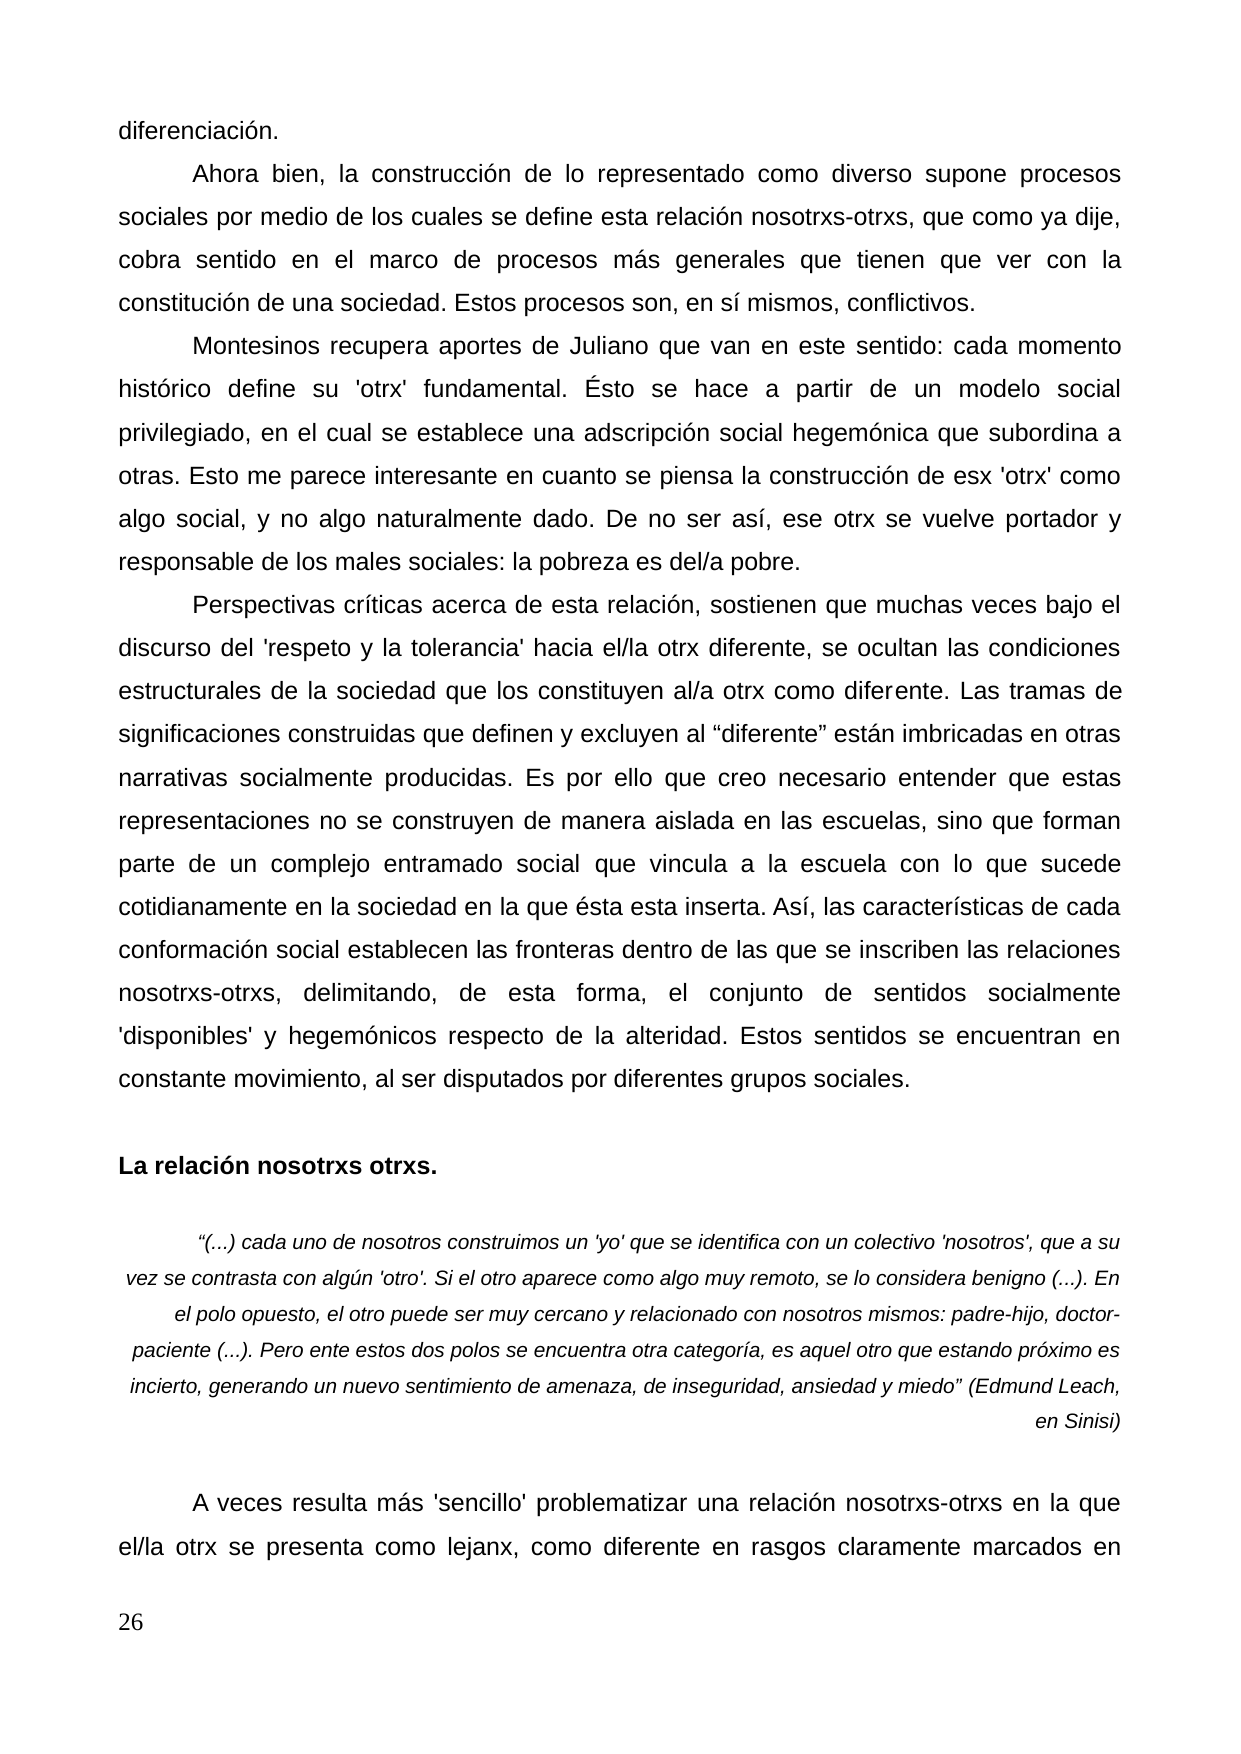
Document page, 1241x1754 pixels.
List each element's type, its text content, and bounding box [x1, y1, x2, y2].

text diferenciación. [118, 116, 1123, 144]
text A veces resulta más 'sencillo' problematizar una relación nosotrxs-otrxs en la que el/la otrx se presenta como lejanx, como diferente en rasgos claramente marcados en [118, 1488, 1123, 1560]
text “(...) cada uno de nosotros construimos un 'yo' que se identifica con un colectivo 'nosotros', que a su vez se contrasta con algún 'otro'. Si el otro aparece como algo muy remoto, se lo considera benigno (...). En el polo opuesto, el otro puede ser muy cercano y relacionado con nosotros mismos: padre-hijo, doctor-paciente (...). Pero ente estos dos polos se encuentra otra categoría, es aquel otro que estando próximo es incierto, generando un nuevo sentimiento de amenaza, de inseguridad, ansiedad y miedo” (Edmund Leach, en Sinisi) [118, 1230, 1123, 1433]
text Perspectivas críticas acerca de esta relación, sostienen que muchas veces bajo el discurso del 'respeto y la tolerancia' hacia el/la otrx diferente, se ocultan las condiciones estructurales de la sociedad que los constituyen al/a otrx como diferente. Las tramas de significaciones construidas que definen y excluyen al “diferente” están imbricadas en otras narrativas socialmente producidas. Es por ello que creo necesario entender que estas representaciones no se construyen de manera aislada en las escuelas, sino que forman parte de un complejo entramado social que vincula a la escuela con lo que sucede cotidianamente en la sociedad en la que ésta esta inserta. Así, las características de cada conformación social establecen las fronteras dentro de las que se inscriben las relaciones nosotrxs-otrxs, delimitando, de esta forma, el conjunto de sentidos socialmente 'disponibles' y hegemónicos respecto de la alteridad. Estos sentidos se encuentran en constante movimiento, al ser disputados por diferentes grupos sociales. [118, 590, 1123, 1093]
text La relación nosotrxs otrxs. [118, 1151, 1123, 1179]
text Ahora bien, la construcción de lo representado como diverso supone procesos sociales por medio de los cuales se define esta relación nosotrxs-otrxs, que como ya dije, cobra sentido en el marco de procesos más generales que tienen que ver con la constitución de una sociedad. Estos procesos son, en sí mismos, conflictivos. [118, 159, 1123, 317]
text Montesinos recupera aportes de Juliano que van en este sentido: cada momento histórico define su 'otrx' fundamental. Ésto se hace a partir de un modelo social privilegiado, en el cual se establece una adscripción social hegemónica que subordina a otras. Esto me parece interesante en cuanto se piensa la construcción de esx 'otrx' como algo social, y no algo naturalmente dado. De no ser así, ese otrx se vuelve portador y responsable de los males sociales: la pobreza es del/a pobre. [118, 331, 1123, 576]
